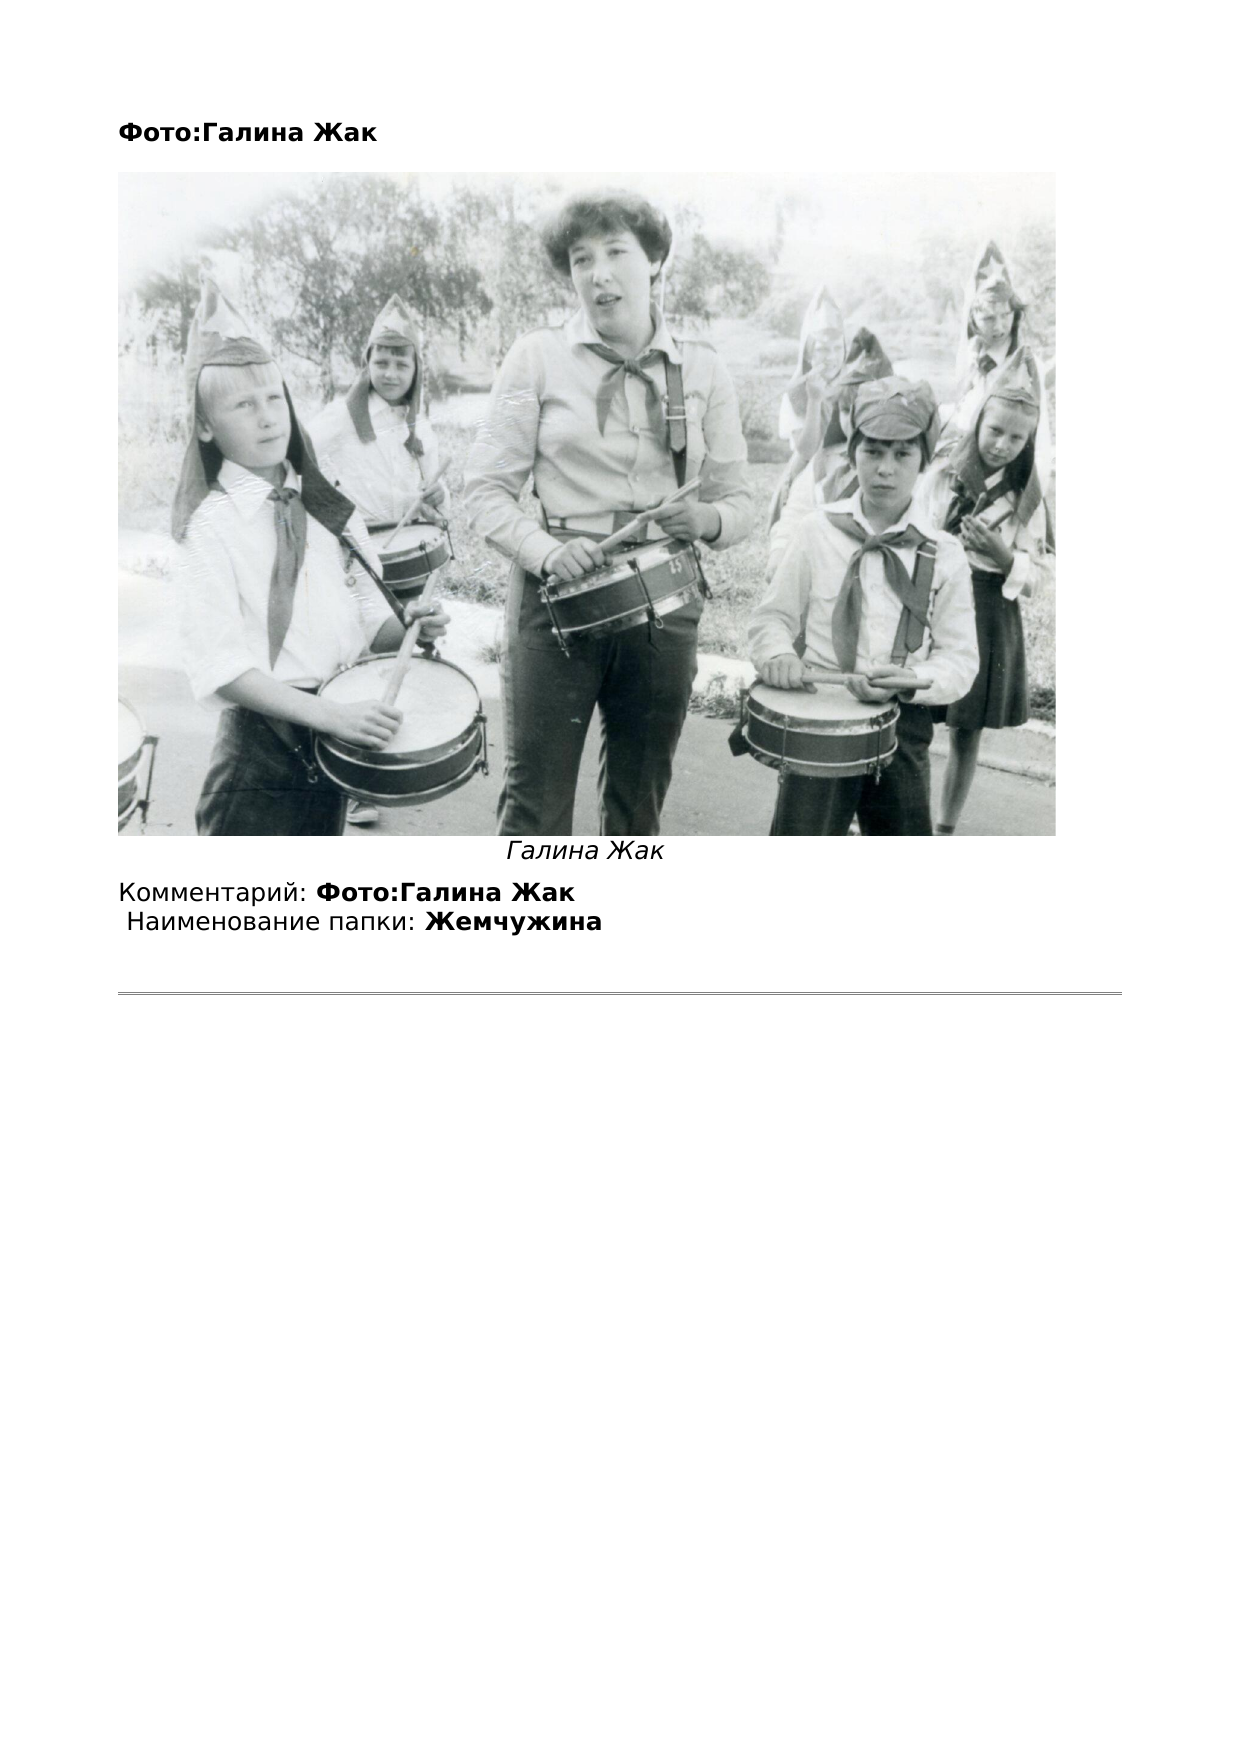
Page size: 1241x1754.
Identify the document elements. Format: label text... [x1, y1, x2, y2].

text Галина Жак [118, 836, 1056, 865]
text Комментарий: Фото:Галина Жак Наименование папки: Жемчужина [118, 878, 1122, 965]
picture [118, 172, 1056, 836]
subtitle Фото:Галина Жак [118, 118, 1122, 147]
